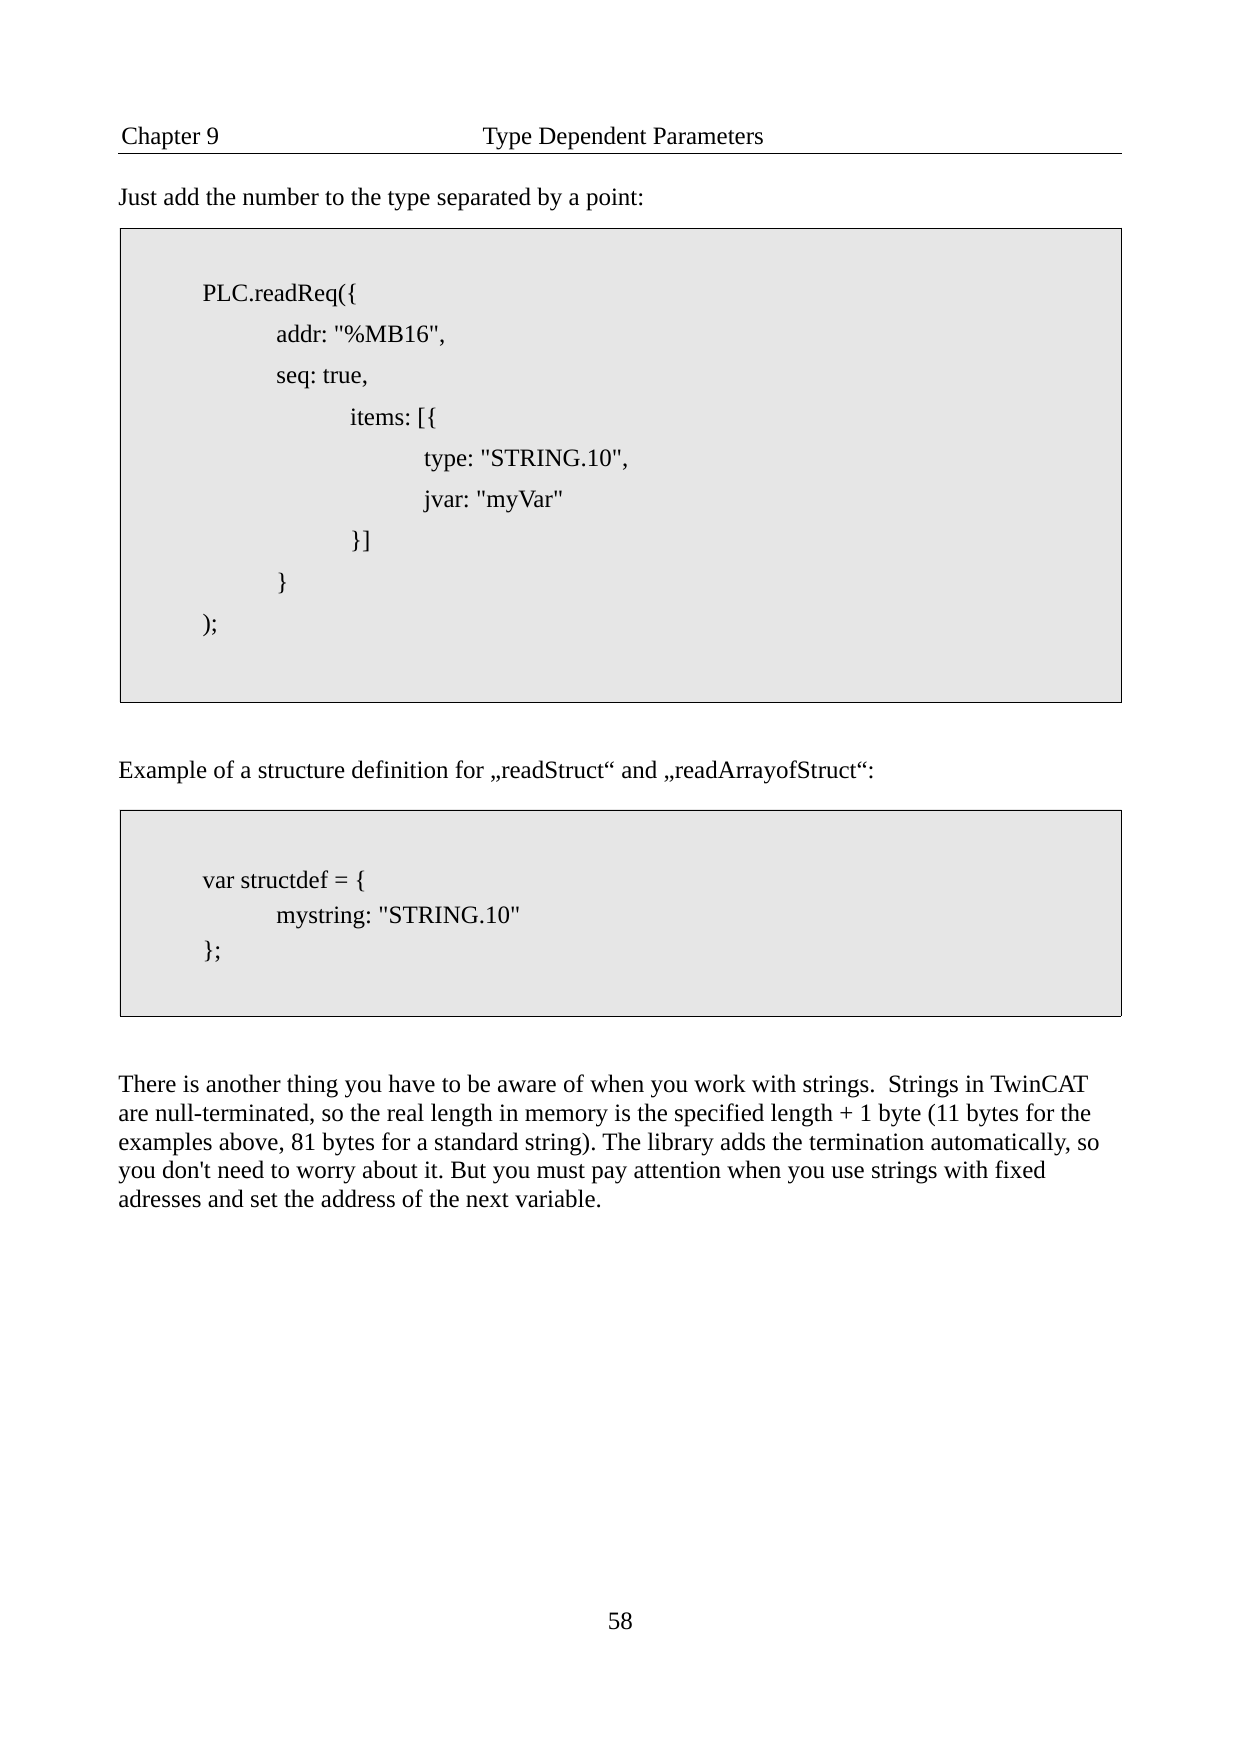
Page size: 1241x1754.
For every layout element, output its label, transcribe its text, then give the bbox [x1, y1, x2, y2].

text type: "STRING.10", [128, 443, 1112, 472]
text addr: "%MB16", [128, 319, 1112, 348]
text Example of a structure definition for „readStruct“ and „readArrayofStruct“: [118, 756, 1122, 784]
text seq: true, [128, 360, 1112, 389]
text ); [128, 608, 1112, 637]
text var structdef = { mystring: "STRING.10" }; [128, 860, 1112, 966]
text jvar: "myVar" [128, 484, 1112, 513]
text PLC.readReq({ [128, 278, 1112, 307]
text Just add the number to the type separated by a point: [118, 182, 1122, 211]
text }] [128, 525, 1112, 554]
text items: [{ [128, 402, 1112, 430]
text There is another thing you have to be aware of when you work with strings. Strings in TwinCAT are null-terminated, so the real length in memory is the specified length + 1 byte (11 bytes for the examples above, 81 bytes for a standard string). The library adds the termination automatically, so you don't need to worry about it. But you must pay attention when you use strings with fixed adresses and set the address of the next variable. [118, 1069, 1122, 1213]
text } [128, 567, 1112, 595]
